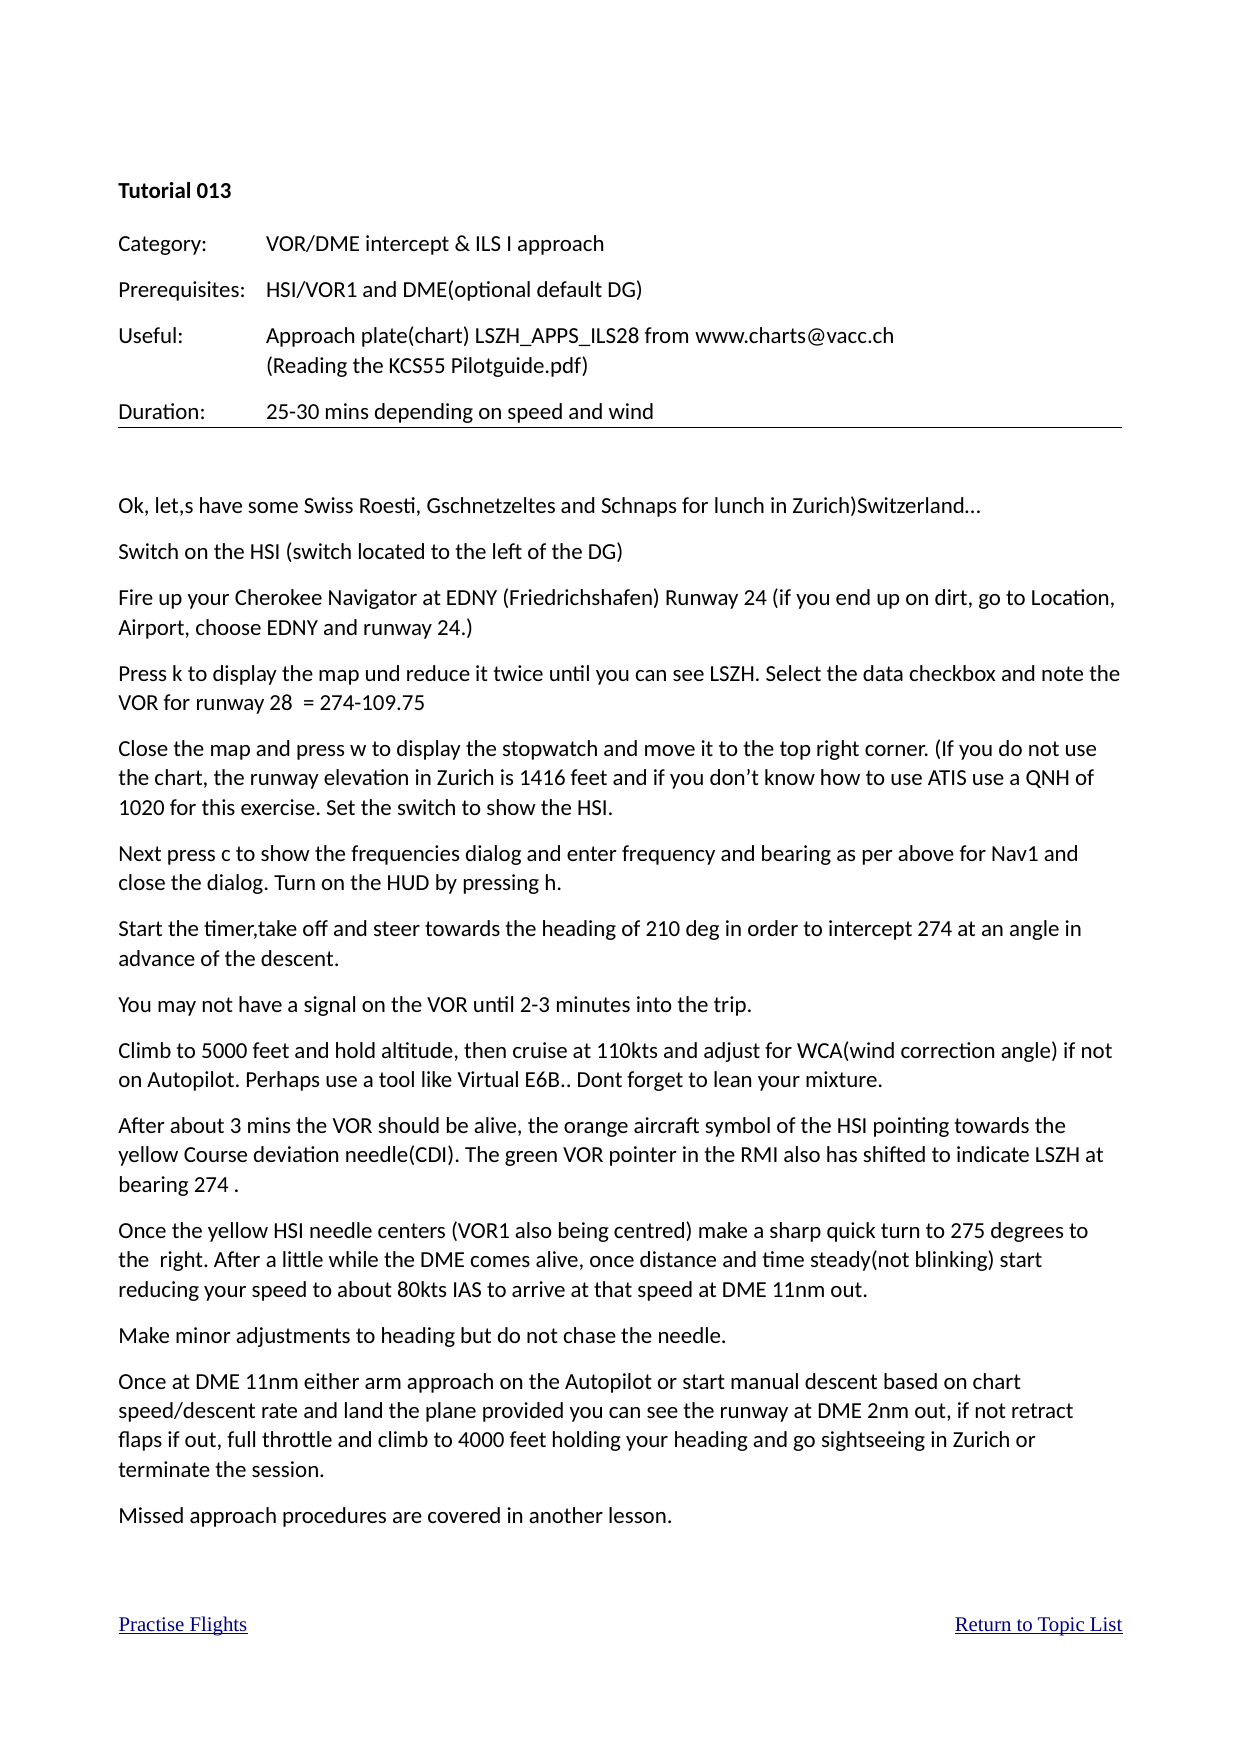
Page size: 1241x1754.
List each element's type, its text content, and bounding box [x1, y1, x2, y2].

text Once the yellow HSI needle centers (VOR1 also being centred) make a sharp quick turn to 275 degrees to the right. After a little while the DME comes alive, once distance and time steady(not blinking) start reducing your speed to about 80kts IAS to arrive at that speed at DME 11nm out. [118, 1216, 1122, 1303]
text Prerequisites: HSI/VOR1 and DME(optional default DG) [118, 275, 1122, 303]
text Category: VOR/DME intercept & ILS I approach [118, 229, 1122, 257]
text Make minor adjustments to heading but do not chase the needle. [118, 1321, 1122, 1349]
text You may not have a signal on the VOR until 2-3 minutes into the trip. [118, 990, 1122, 1018]
text Climb to 5000 feet and hold altitude, then cruise at 110kts and adjust for WCA(wind correction angle) if not on Autopilot. Perhaps use a tool like Virtual E6B.. Dont forget to lean your mixture. [118, 1036, 1122, 1093]
text Ok, let,s have some Swiss Roesti, Gschnetzeltes and Schnaps for lunch in Zurich)Switzerland… [118, 491, 1122, 519]
text Fire up your Cherokee Navigator at EDNY (Friedrichshafen) Runway 24 (if you end up on dirt, go to Location, Airport, choose EDNY and runway 24.) [118, 583, 1122, 641]
text After about 3 mins the VOR should be alive, the orange aircraft symbol of the HSI pointing towards the yellow Course deviation needle(CDI). The green VOR pointer in the RMI also has shifted to indicate LSZH at bearing 274 . [118, 1111, 1122, 1198]
text Useful: Approach plate(chart) LSZH_APPS_ILS28 from www.charts@vacc.ch (Reading the KCS55 Pilotguide.pdf) [118, 321, 1122, 379]
text Close the map and press w to display the stopwatch and move it to the top right corner. (If you do not use the chart, the runway elevation in Zurich is 1416 feet and if you don’t know how to use ATIS use a QNH of 1020 for this exercise. Set the switch to show the HSI. [118, 734, 1122, 821]
text Tutorial 013 [118, 176, 1122, 204]
text Start the timer,take off and steer towards the heading of 210 deg in order to intercept 274 at an angle in advance of the descent. [118, 914, 1122, 972]
text Press k to display the map und reduce it twice until you can see LSZH. Select the data checkbox and note the VOR for runway 28 = 274-109.75 [118, 659, 1122, 716]
text Switch on the HSI (switch located to the left of the DG) [118, 537, 1122, 565]
text Next press c to show the frequencies dialog and enter frequency and bearing as per above for Nav1 and close the dialog. Turn on the HUD by pressing h. [118, 839, 1122, 896]
text Once at DME 11nm either arm approach on the Autopilot or start manual descent based on chart speed/descent rate and land the plane provided you can see the runway at DME 2nm out, if not retract flaps if out, full throttle and climb to 4000 feet holding your heading and go sightseeing in Zurich or terminate the session. [118, 1367, 1122, 1483]
text Missed approach procedures are covered in another lesson. [118, 1501, 1122, 1529]
text Duration: 25-30 mins depending on speed and wind [118, 397, 1122, 427]
